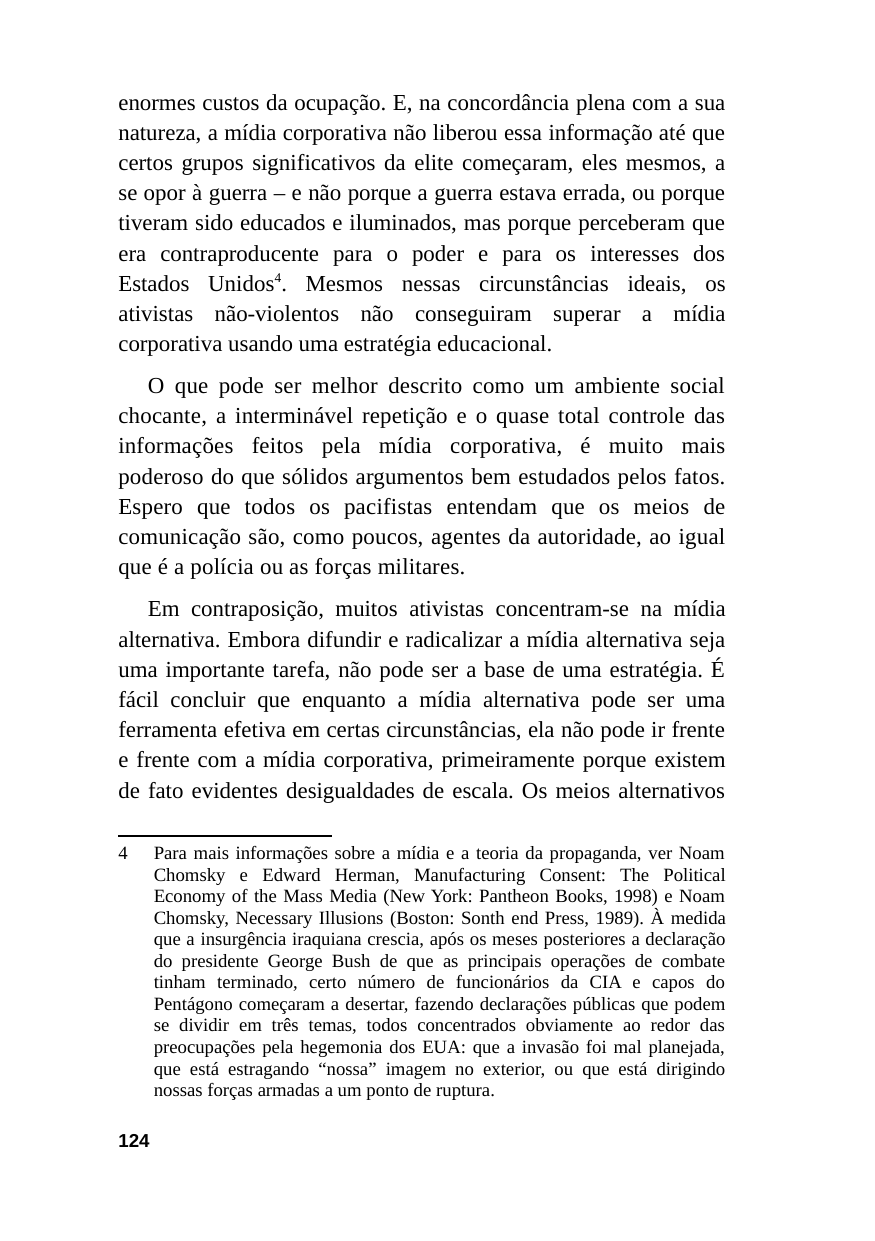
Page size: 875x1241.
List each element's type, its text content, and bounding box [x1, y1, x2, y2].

text Em contraposição, muitos ativistas concentram-se na mídia alternativa. Embora difundir e radicalizar a mídia alternativa seja uma importante tarefa, não pode ser a base de uma estratégia. É fácil concluir que enquanto a mídia alternativa pode ser uma ferramenta efetiva em certas circunstâncias, ela não pode ir frente e frente com a mídia corporativa, primeiramente porque existem de fato evidentes desigualdades de escala. Os meios alternativos [118, 595, 726, 803]
text O que pode ser melhor descrito como um ambiente social chocante, a interminável repetição e o quase total controle das informações feitos pela mídia corporativa, é muito mais poderoso do que sólidos argumentos bem estudados pelos fatos. Espero que todos os pacifistas entendam que os meios de comunicação são, como poucos, agentes da autoridade, ao igual que é a polícia ou as forças militares. [118, 372, 726, 580]
text enormes custos da ocupação. E, na concordância plena com a sua natureza, a mídia corporativa não liberou essa informação até que certos grupos significativos da elite começaram, eles mesmos, a se opor à guerra – e não porque a guerra estava errada, ou porque tiveram sido educados e iluminados, mas porque perceberam que era contraproducente para o poder e para os interesses dos Estados Unidos. Mesmos nessas circunstâncias ideais, os ativistas não-violentos não conseguiram superar a mídia corporativa usando uma estratégia educacional. [118, 88, 726, 357]
text Para mais informações sobre a mídia e a teoria da propaganda, ver Noam Chomsky e Edward Herman, Manufacturing Consent: The Political Economy of the Mass Media (New York: Pantheon Books, 1998) e Noam Chomsky, Necessary Illusions (Boston: Sonth end Press, 1989). À medida que a insurgência iraquiana crescia, após os meses posteriores a declaração do presidente George Bush de que as principais operações de combate tinham terminado, certo número de funcionários da CIA e capos do Pentágono começaram a desertar, fazendo declarações públicas que podem se dividir em três temas, todos concentrados obviamente ao redor das preocupações pela hegemonia dos EUA: que a invasão foi mal planejada, que está estragando “nossa” imagem no exterior, ou que está dirigindo nossas forças armadas a um ponto de ruptura. [118, 842, 726, 1101]
